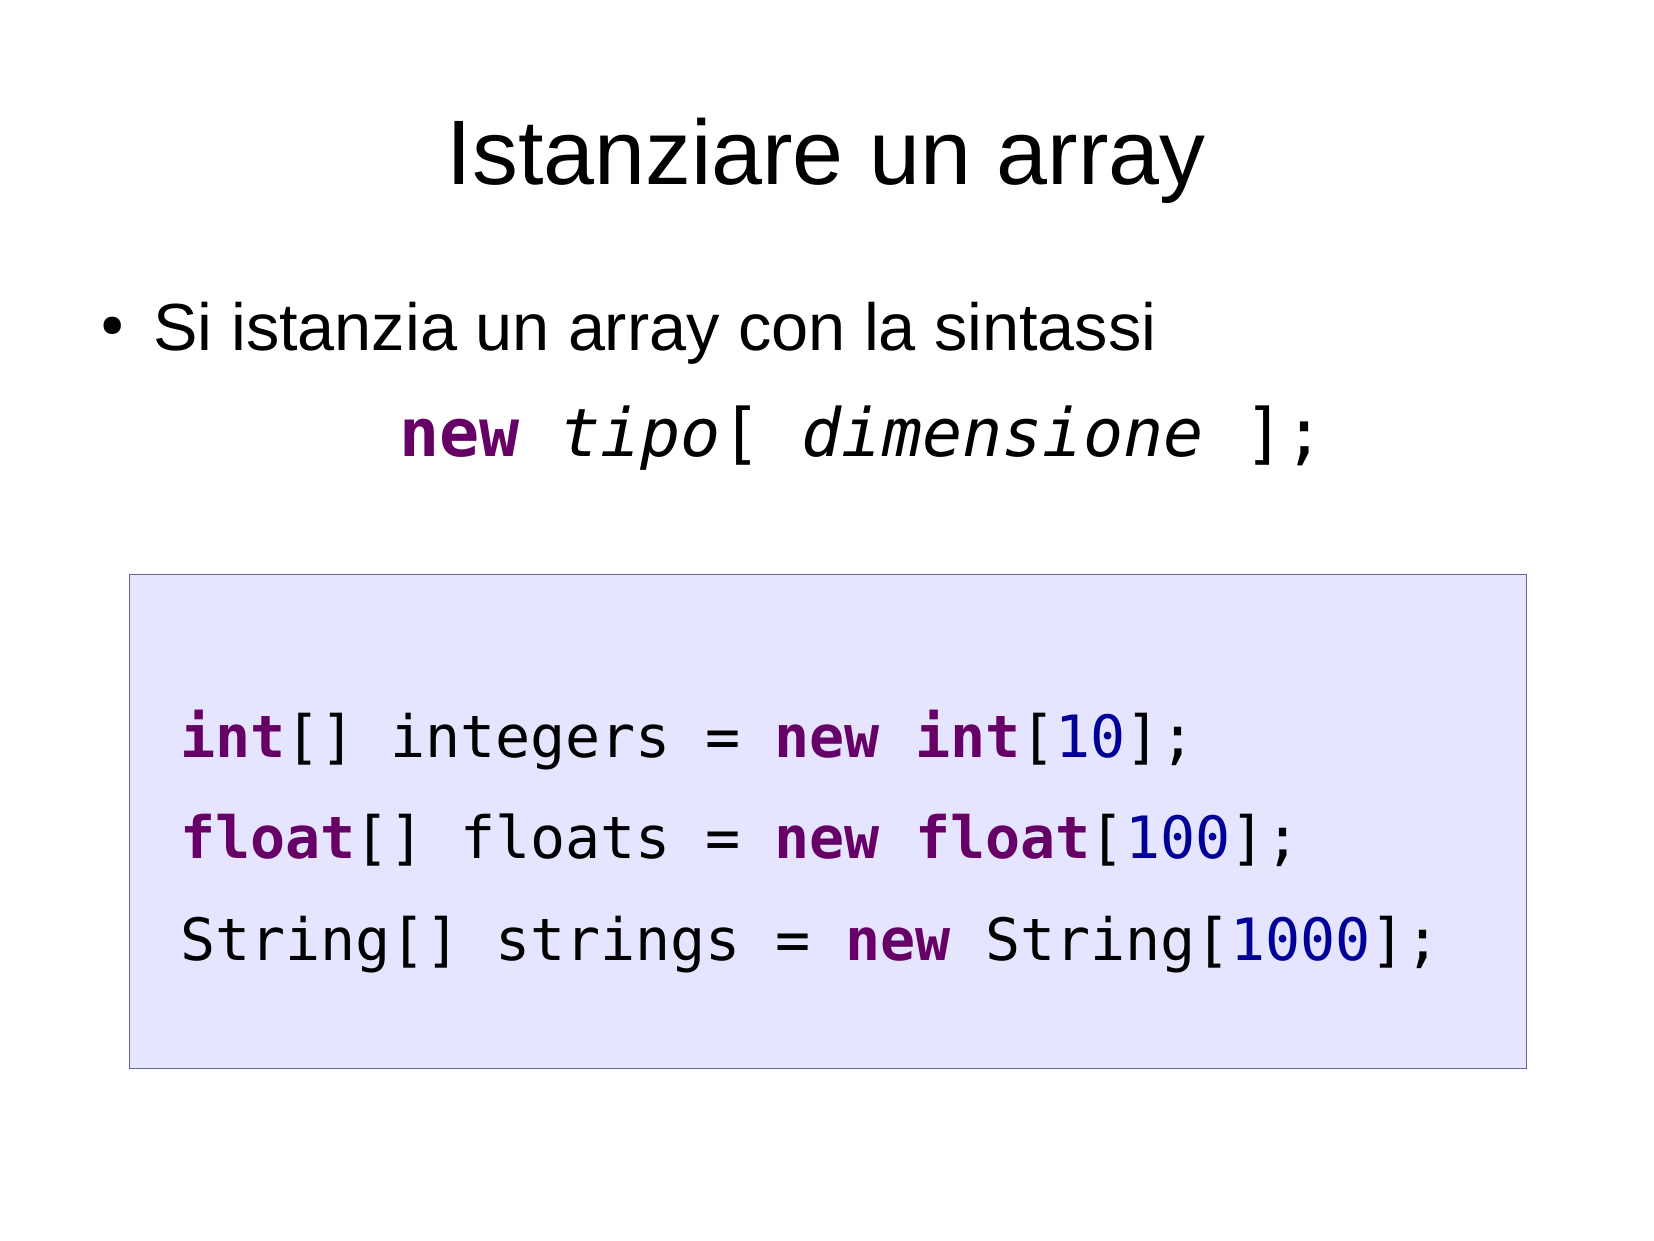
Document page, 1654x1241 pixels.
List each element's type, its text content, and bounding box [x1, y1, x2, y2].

list Si istanzia un array con la sintassi new tipo[ dimensione ]; [82, 290, 1571, 520]
title Istanziare un array [82, 49, 1571, 257]
text_box int[] integers = new int[10]; float[] floats = new float[100]; String[] strings = new String[1000]; [129, 574, 1527, 1069]
